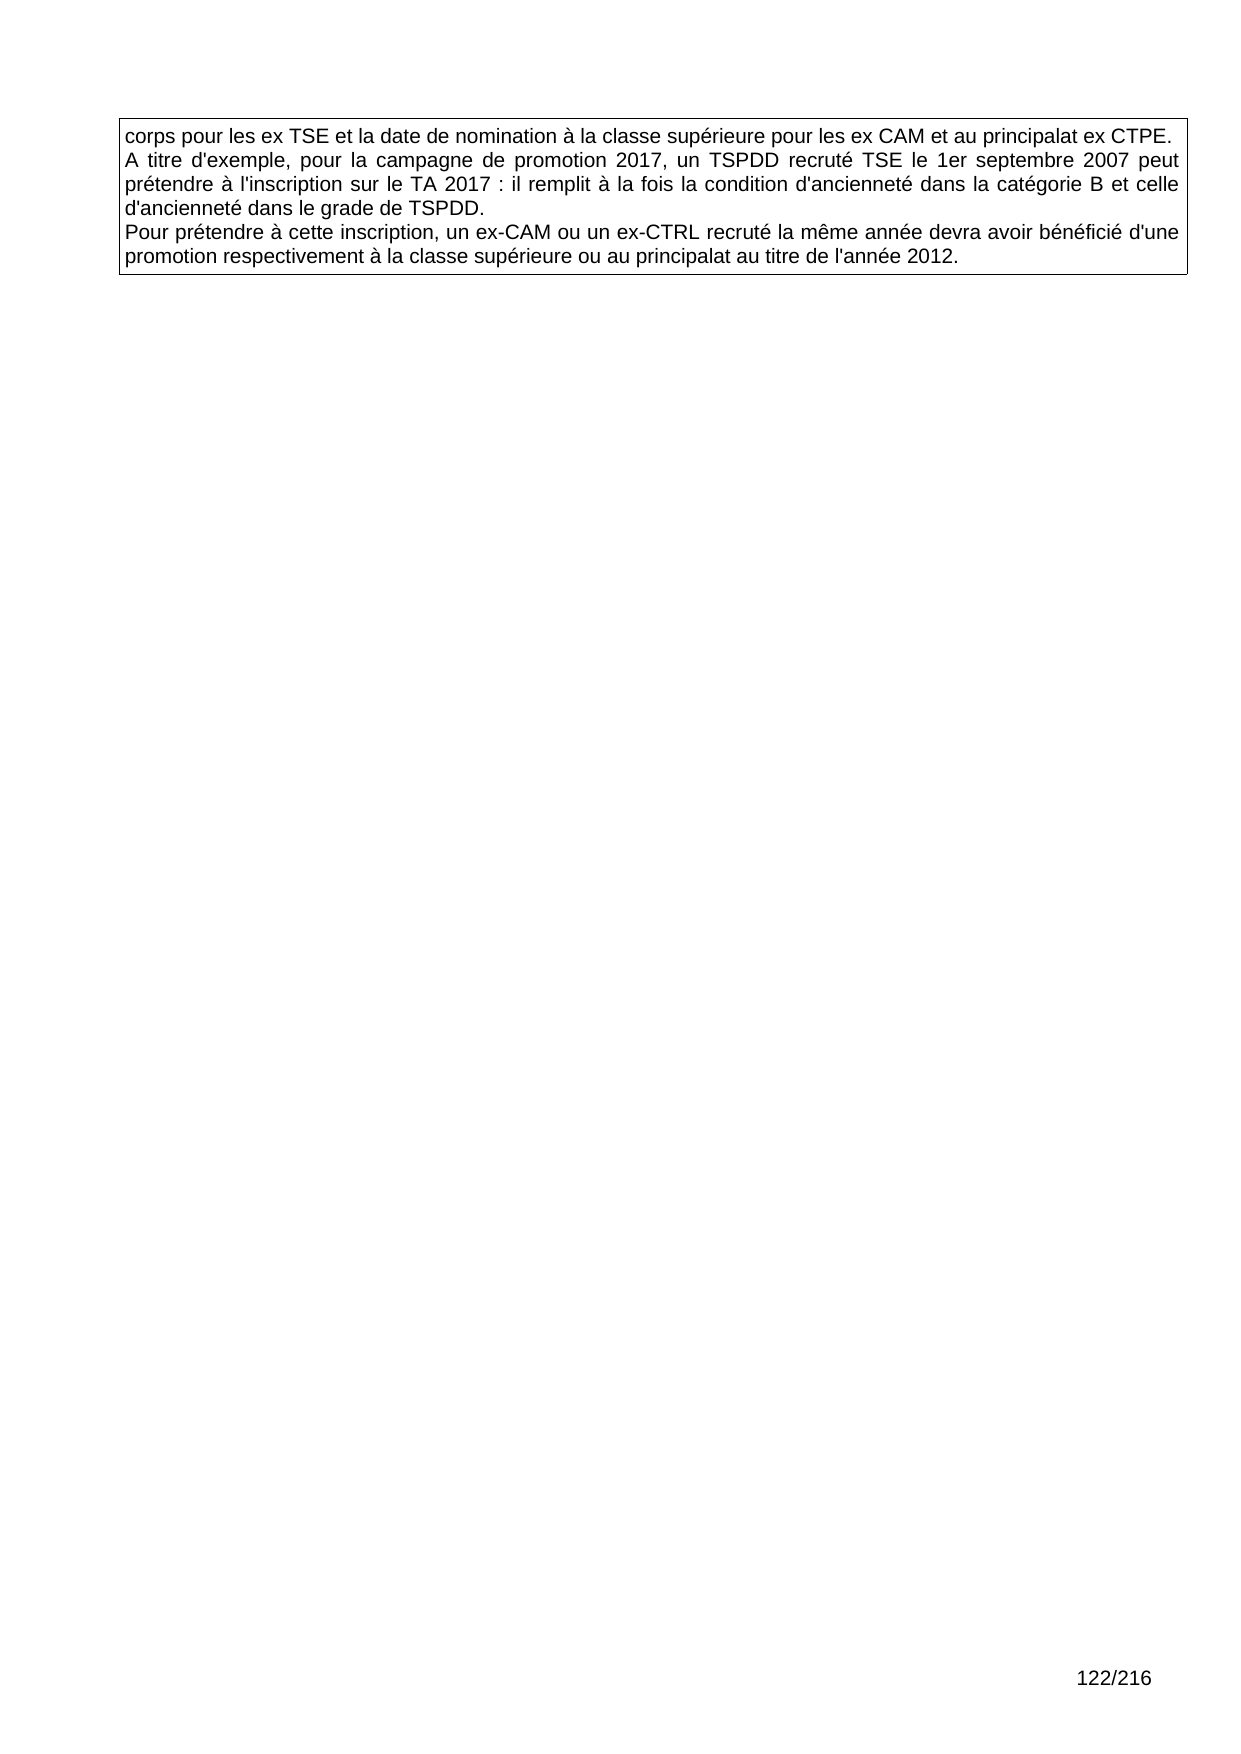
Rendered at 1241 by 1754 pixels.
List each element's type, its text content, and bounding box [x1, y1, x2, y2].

table_cell corps pour les ex TSE et la date de nomination à la classe supérieure pour les ex CAM et au principalat ex CTPE. A titre d'exemple, pour la campagne de promotion 2017, un TSPDD recruté TSE le 1er septembre 2007 peut prétendre à l'inscription sur le TA 2017 : il remplit à la fois la condition d'ancienneté dans la catégorie B et celle d'ancienneté dans le grade de TSPDD. Pour prétendre à cette inscription, un ex-CAM ou un ex-CTRL recruté la même année devra avoir bénéficié d'une promotion respectivement à la classe supérieure ou au principalat au titre de l'année 2012. [120, 119, 1187, 273]
